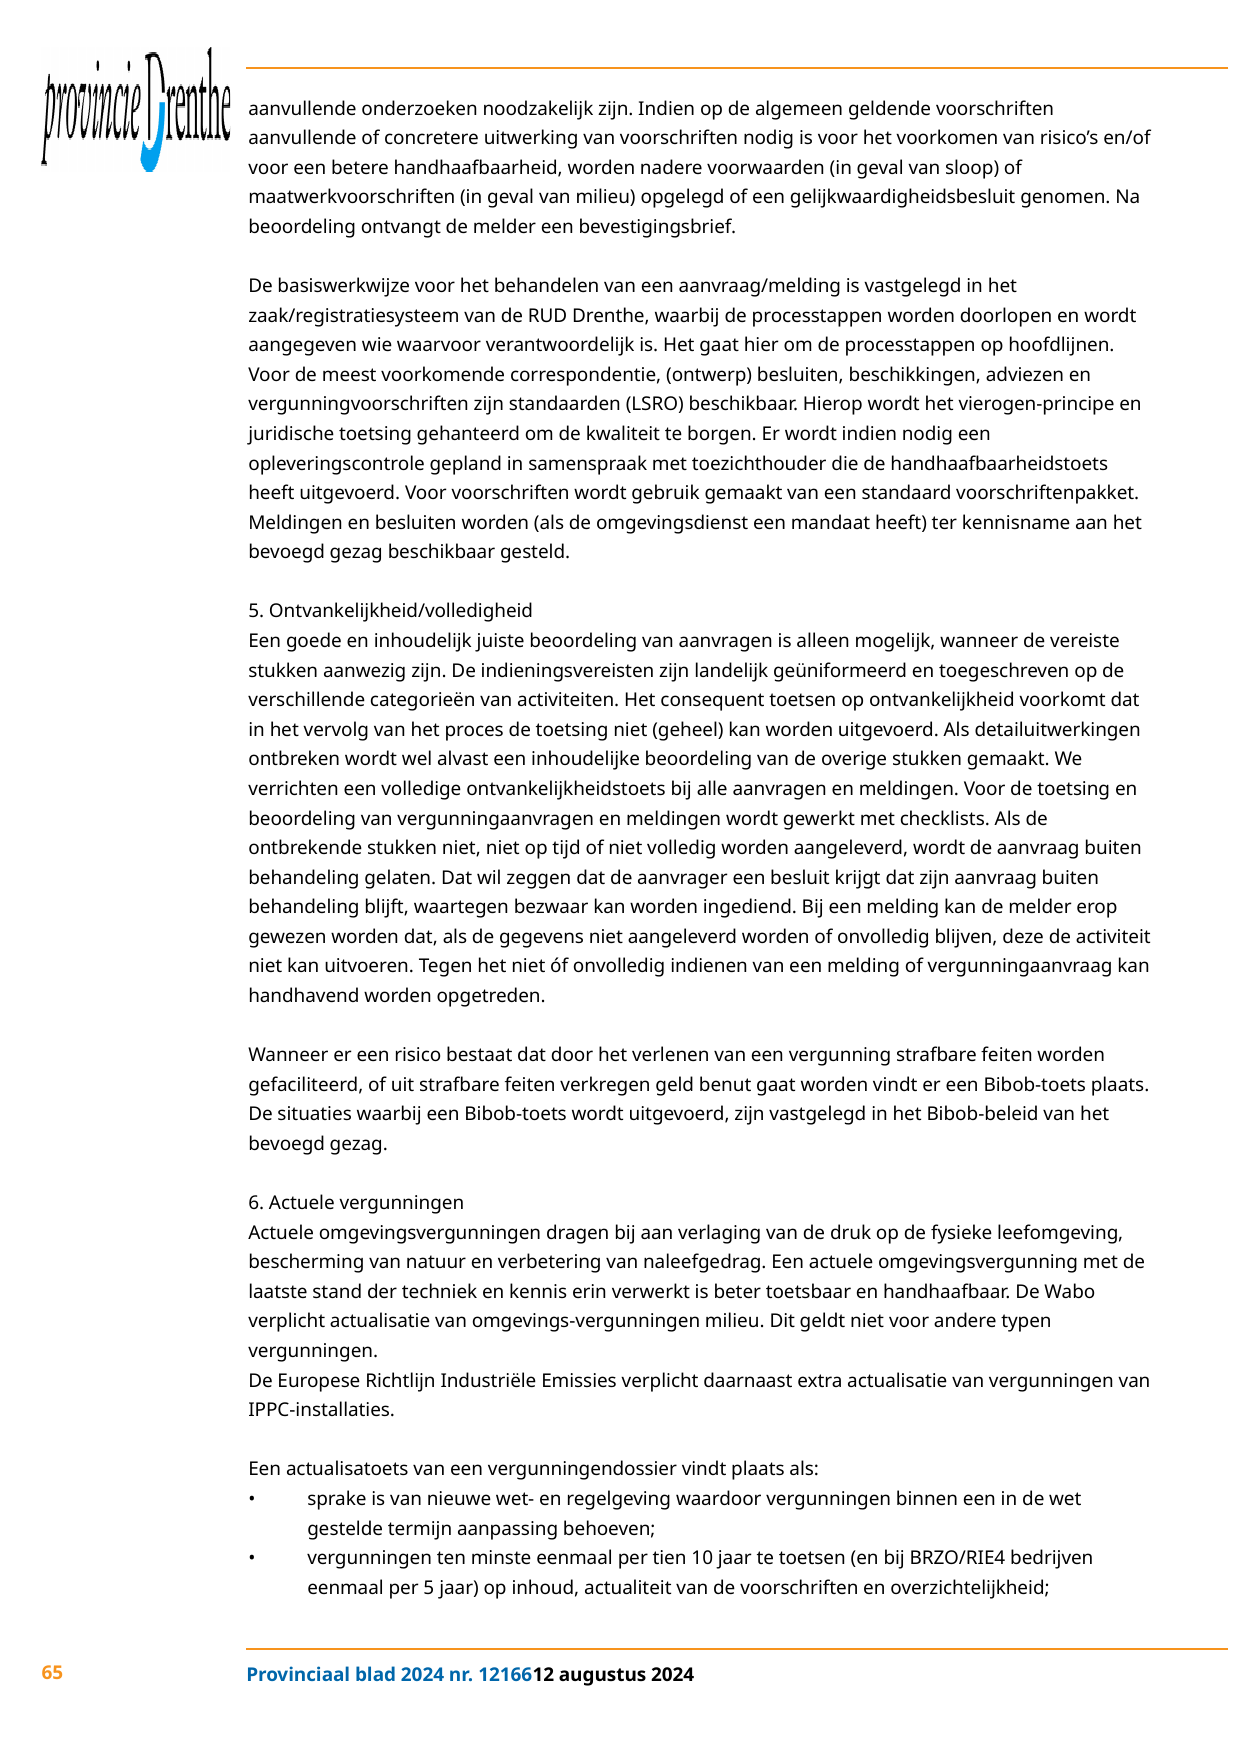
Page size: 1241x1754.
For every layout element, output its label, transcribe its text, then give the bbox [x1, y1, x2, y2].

text De basiswerkwijze voor het behandelen van een aanvraag/melding is vastgelegd in het zaak/registratiesysteem van de RUD Drenthe, waarbij de processtappen worden doorlopen en wordt aangegeven wie waarvoor verantwoordelijk is. Het gaat hier om de processtappen op hoofdlijnen. [248, 272, 1152, 357]
list sprake is van nieuwe wet- en regelgeving waardoor vergunningen binnen een in de wet gestelde termijn aanpassing behoeven; [248, 1485, 1152, 1541]
picture [41, 47, 231, 172]
text Meldingen en besluiten worden (als de omgevingsdienst een mandaat heeft) ter kennisname aan het bevoegd gezag beschikbaar gesteld. [248, 509, 1152, 564]
text Actuele omgevingsvergunningen dragen bij aan verlaging van de druk op de fysieke leefomgeving, bescherming van natuur en verbetering van naleefgedrag. Een actuele omgevingsvergunning met de laatste stand der techniek en kennis erin verwerkt is beter toetsbaar en handhaafbaar. De Wabo verplicht actualisatie van omgevings-vergunningen milieu. Dit geldt niet voor andere typen vergunningen. [248, 1219, 1152, 1363]
text aanvullende onderzoeken noodzakelijk zijn. Indien op de algemeen geldende voorschriften aanvullende of concretere uitwerking van voorschriften nodig is voor het voorkomen van risico’s en/of voor een betere handhaafbaarheid, worden nadere voorwaarden (in geval van sloop) of maatwerkvoorschriften (in geval van milieu) opgelegd of een gelijkwaardigheidsbesluit genomen. Na beoordeling ontvangt de melder een bevestigingsbrief. [248, 95, 1152, 239]
list vergunningen ten minste eenmaal per tien 10 jaar te toetsen (en bij BRZO/RIE4 bedrijven eenmaal per 5 jaar) op inhoud, actualiteit van de voorschriften en overzichtelijkheid; [248, 1544, 1152, 1600]
text 5. Ontvankelijkheid/volledigheid [248, 598, 1152, 623]
text 6. Actuele vergunningen [248, 1189, 1152, 1215]
text Wanneer er een risico bestaat dat door het verlenen van een vergunning strafbare feiten worden gefaciliteerd, of uit strafbare feiten verkregen geld benut gaat worden vindt er een Bibob-toets plaats. De situaties waarbij een Bibob-toets wordt uitgevoerd, zijn vastgelegd in het Bibob-beleid van het bevoegd gezag. [248, 1041, 1152, 1156]
text De Europese Richtlijn Industriële Emissies verplicht daarnaast extra actualisatie van vergunningen van IPPC-installaties. [248, 1367, 1152, 1422]
text Voor de meest voorkomende correspondentie, (ontwerp) besluiten, beschikkingen, adviezen en vergunningvoorschriften zijn standaarden (LSRO) beschikbaar. Hierop wordt het vierogen-principe en juridische toetsing gehanteerd om de kwaliteit te borgen. Er wordt indien nodig een opleveringscontrole gepland in samenspraak met toezichthouder die de handhaafbaarheidstoets heeft uitgevoerd. Voor voorschriften wordt gebruik gemaakt van een standaard voorschriftenpakket. [248, 361, 1152, 505]
text Een goede en inhoudelijk juiste beoordeling van aanvragen is alleen mogelijk, wanneer de vereiste stukken aanwezig zijn. De indieningsvereisten zijn landelijk geüniformeerd en toegeschreven op de verschillende categorieën van activiteiten. Het consequent toetsen op ontvankelijkheid voorkomt dat in het vervolg van het proces de toetsing niet (geheel) kan worden uitgevoerd. Als detailuitwerkingen ontbreken wordt wel alvast een inhoudelijke beoordeling van de overige stukken gemaakt. We verrichten een volledige ontvankelijkheidstoets bij alle aanvragen en meldingen. Voor de toetsing en beoordeling van vergunningaanvragen en meldingen wordt gewerkt met checklists. Als de ontbrekende stukken niet, niet op tijd of niet volledig worden aangeleverd, wordt de aanvraag buiten behandeling gelaten. Dat wil zeggen dat de aanvrager een besluit krijgt dat zijn aanvraag buiten behandeling blijft, waartegen bezwaar kan worden ingediend. Bij een melding kan de melder erop gewezen worden dat, als de gegevens niet aangeleverd worden of onvolledig blijven, deze de activiteit niet kan uitvoeren. Tegen het niet óf onvolledig indienen van een melding of vergunningaanvraag kan handhavend worden opgetreden. [248, 627, 1152, 1008]
text Een actualisatoets van een vergunningendossier vindt plaats als: [248, 1456, 1152, 1481]
